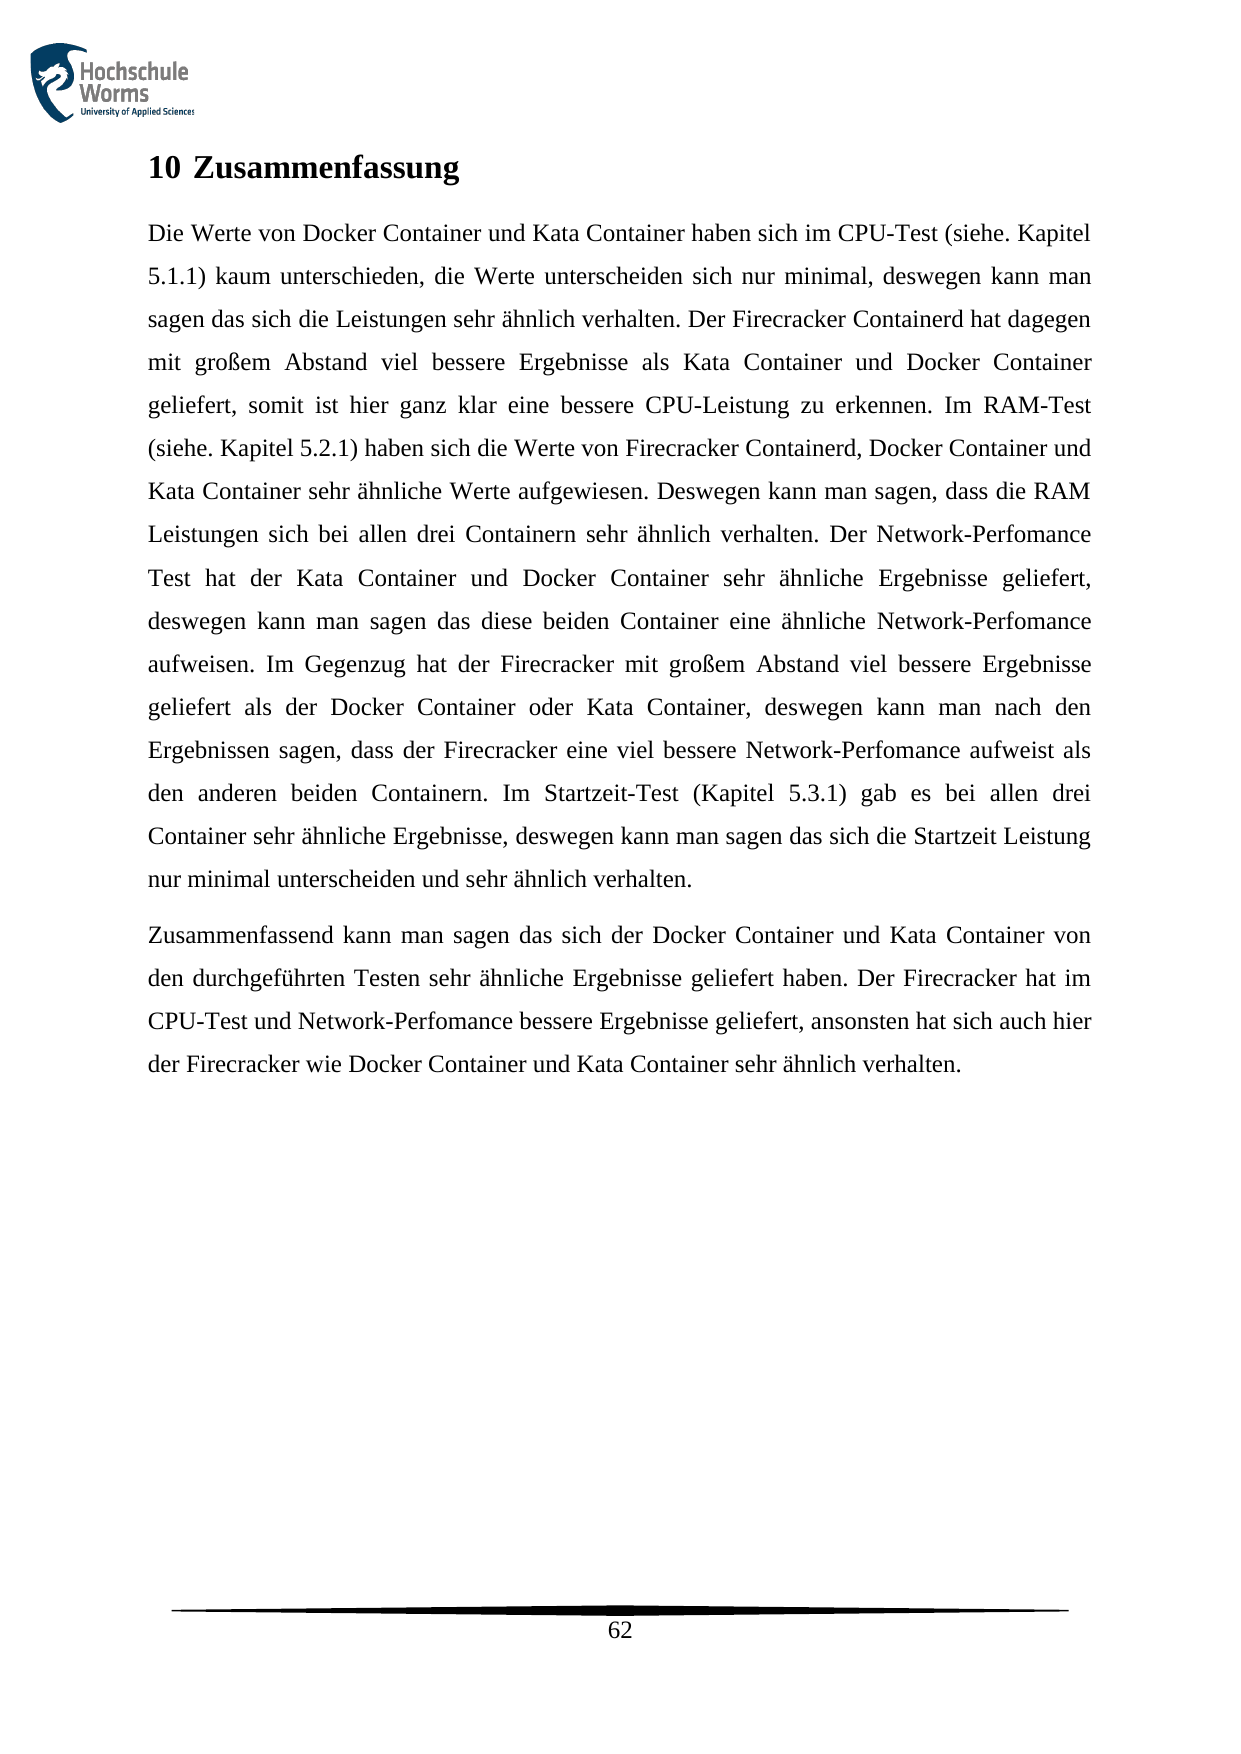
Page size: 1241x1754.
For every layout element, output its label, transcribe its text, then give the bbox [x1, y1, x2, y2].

subtitle Zusammenfassung [148, 148, 1092, 186]
text Zusammenfassend kann man sagen das sich der Docker Container und Kata Container von den durchgeführten Testen sehr ähnliche Ergebnisse geliefert haben. Der Firecracker hat im CPU-Test und Network-Perfomance bessere Ergebnisse geliefert, ansonsten hat sich auch hier der Firecracker wie Docker Container und Kata Container sehr ähnlich verhalten. [148, 920, 1092, 1078]
text Die Werte von Docker Container und Kata Container haben sich im CPU-Test (siehe. Kapitel 5.1.1) kaum unterschieden, die Werte unterscheiden sich nur minimal, deswegen kann man sagen das sich die Leistungen sehr ähnlich verhalten. Der Firecracker Containerd hat dagegen mit großem Abstand viel bessere Ergebnisse als Kata Container und Docker Container geliefert, somit ist hier ganz klar eine bessere CPU-Leistung zu erkennen. Im RAM-Test (siehe. Kapitel 5.2.1) haben sich die Werte von Firecracker Containerd, Docker Container und Kata Container sehr ähnliche Werte aufgewiesen. Deswegen kann man sagen, dass die RAM Leistungen sich bei allen drei Containern sehr ähnlich verhalten. Der Network-Perfomance Test hat der Kata Container und Docker Container sehr ähnliche Ergebnisse geliefert, deswegen kann man sagen das diese beiden Container eine ähnliche Network-Perfomance aufweisen. Im Gegenzug hat der Firecracker mit großem Abstand viel bessere Ergebnisse geliefert als der Docker Container oder Kata Container, deswegen kann man nach den Ergebnissen sagen, dass der Firecracker eine viel bessere Network-Perfomance aufweist als den anderen beiden Containern. Im Startzeit-Test (Kapitel 5.3.1) gab es bei allen drei Container sehr ähnliche Ergebnisse, deswegen kann man sagen das sich die Startzeit Leistung nur minimal unterscheiden und sehr ähnlich verhalten. [148, 218, 1092, 893]
